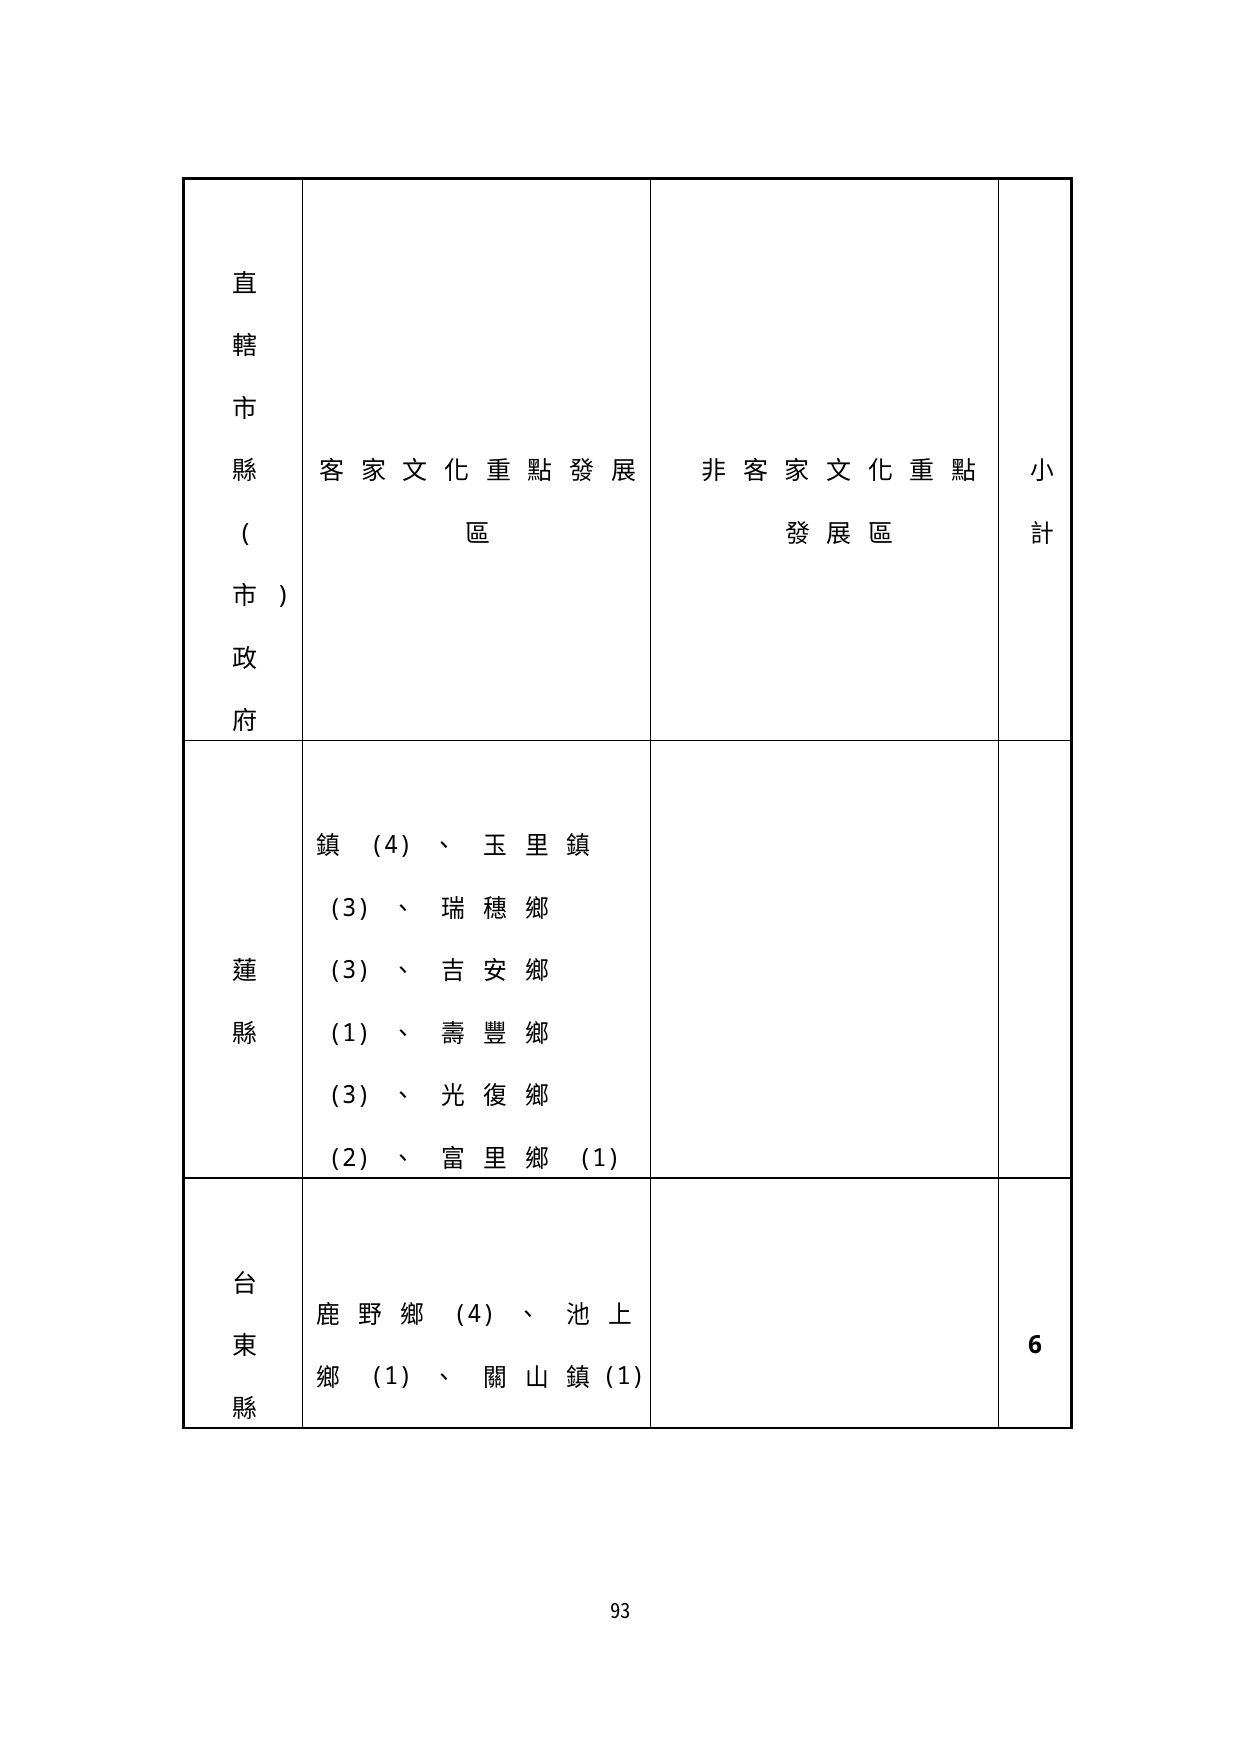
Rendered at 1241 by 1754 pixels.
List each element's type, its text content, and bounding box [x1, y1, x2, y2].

table_header 直轄市縣(市)政府 [185, 180, 302, 740]
table_cell 台東縣 [185, 1179, 302, 1427]
table_cell 蓮縣 [185, 741, 302, 1177]
table_header 非客家文化重點發展區 [651, 180, 998, 740]
table_cell 鎮(4)、玉里鎮(3)、瑞穗鄉(3)、吉安鄉(1)、壽豐鄉(3)、光復鄉(2)、富里鄉(1) [303, 741, 650, 1177]
table_cell [651, 741, 998, 1177]
table_cell [999, 741, 1070, 1177]
table_cell 6 [999, 1179, 1070, 1427]
table_cell [651, 1179, 998, 1427]
table_header 客家文化重點發展區 [303, 180, 650, 740]
table_cell 鹿野鄉(4)、池上鄉(1)、關山鎮(1) [303, 1179, 650, 1427]
table_header 小計 [999, 180, 1070, 740]
